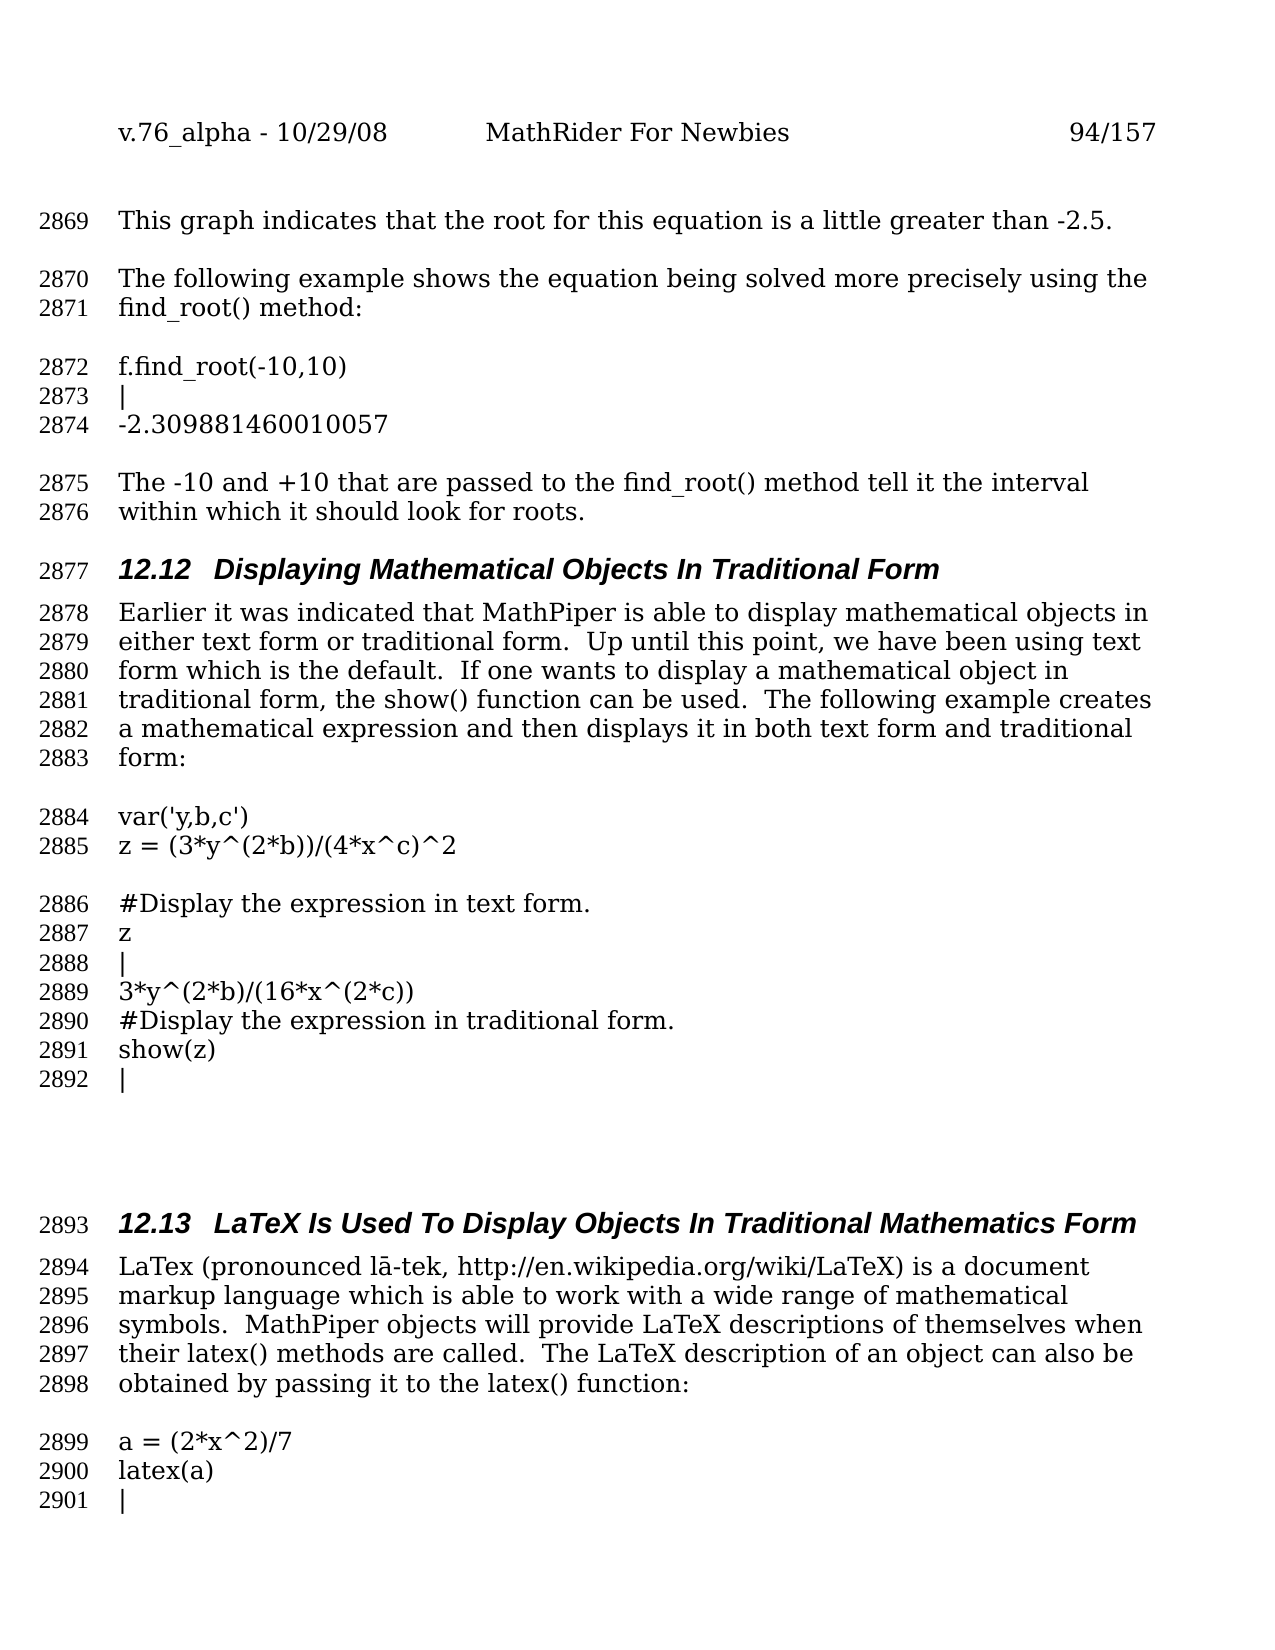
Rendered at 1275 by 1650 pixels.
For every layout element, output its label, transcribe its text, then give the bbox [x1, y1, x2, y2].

text The -10 and +10 that are passed to the find_root() method tell it the interval within which it should look for roots. [118, 468, 1157, 527]
text The following example shows the equation being solved more precisely using the find_root() method: [118, 264, 1157, 323]
text This graph indicates that the root for this equation is a little greater than -2.5. [118, 206, 1157, 235]
text | [118, 948, 1157, 977]
text LaTex (pronounced lā-tek, http://en.wikipedia.org/wiki/LaTeX) is a document markup language which is able to work with a wide range of mathematical symbols. MathPiper objects will provide LaTeX descriptions of themselves when their latex() methods are called. The LaTeX description of an object can also be obtained by passing it to the latex() function: [118, 1252, 1157, 1398]
text show(z) [118, 1035, 1157, 1064]
text #Display the expression in text form. [118, 889, 1157, 919]
text -2.309881460010057 [118, 410, 1157, 439]
subtitle Displaying Mathematical Objects In Traditional Form [118, 552, 1157, 585]
text latex(a) [118, 1456, 1157, 1486]
text #Display the expression in traditional form. [118, 1006, 1157, 1035]
text | [118, 381, 1157, 410]
text f.find_root(-10,10) [118, 352, 1157, 381]
text var('y,b,c') [118, 802, 1157, 831]
text Earlier it was indicated that MathPiper is able to display mathematical objects in either text form or traditional form. Up until this point, we have been using text form which is the default. If one wants to display a mathematical object in traditional form, the show() function can be used. The following example creates a mathematical expression and then displays it in both text form and traditional form: [118, 598, 1157, 773]
text a = (2*x^2)/7 [118, 1427, 1157, 1456]
subtitle LaTeX Is Used To Display Objects In Traditional Mathematics Form [118, 1206, 1157, 1240]
text 3*y^(2*b)/(16*x^(2*c)) [118, 977, 1157, 1006]
text | [118, 1064, 1157, 1094]
text z = (3*y^(2*b))/(4*x^c)^2 [118, 831, 1157, 860]
text z [118, 919, 1157, 948]
text | [118, 1486, 1157, 1515]
